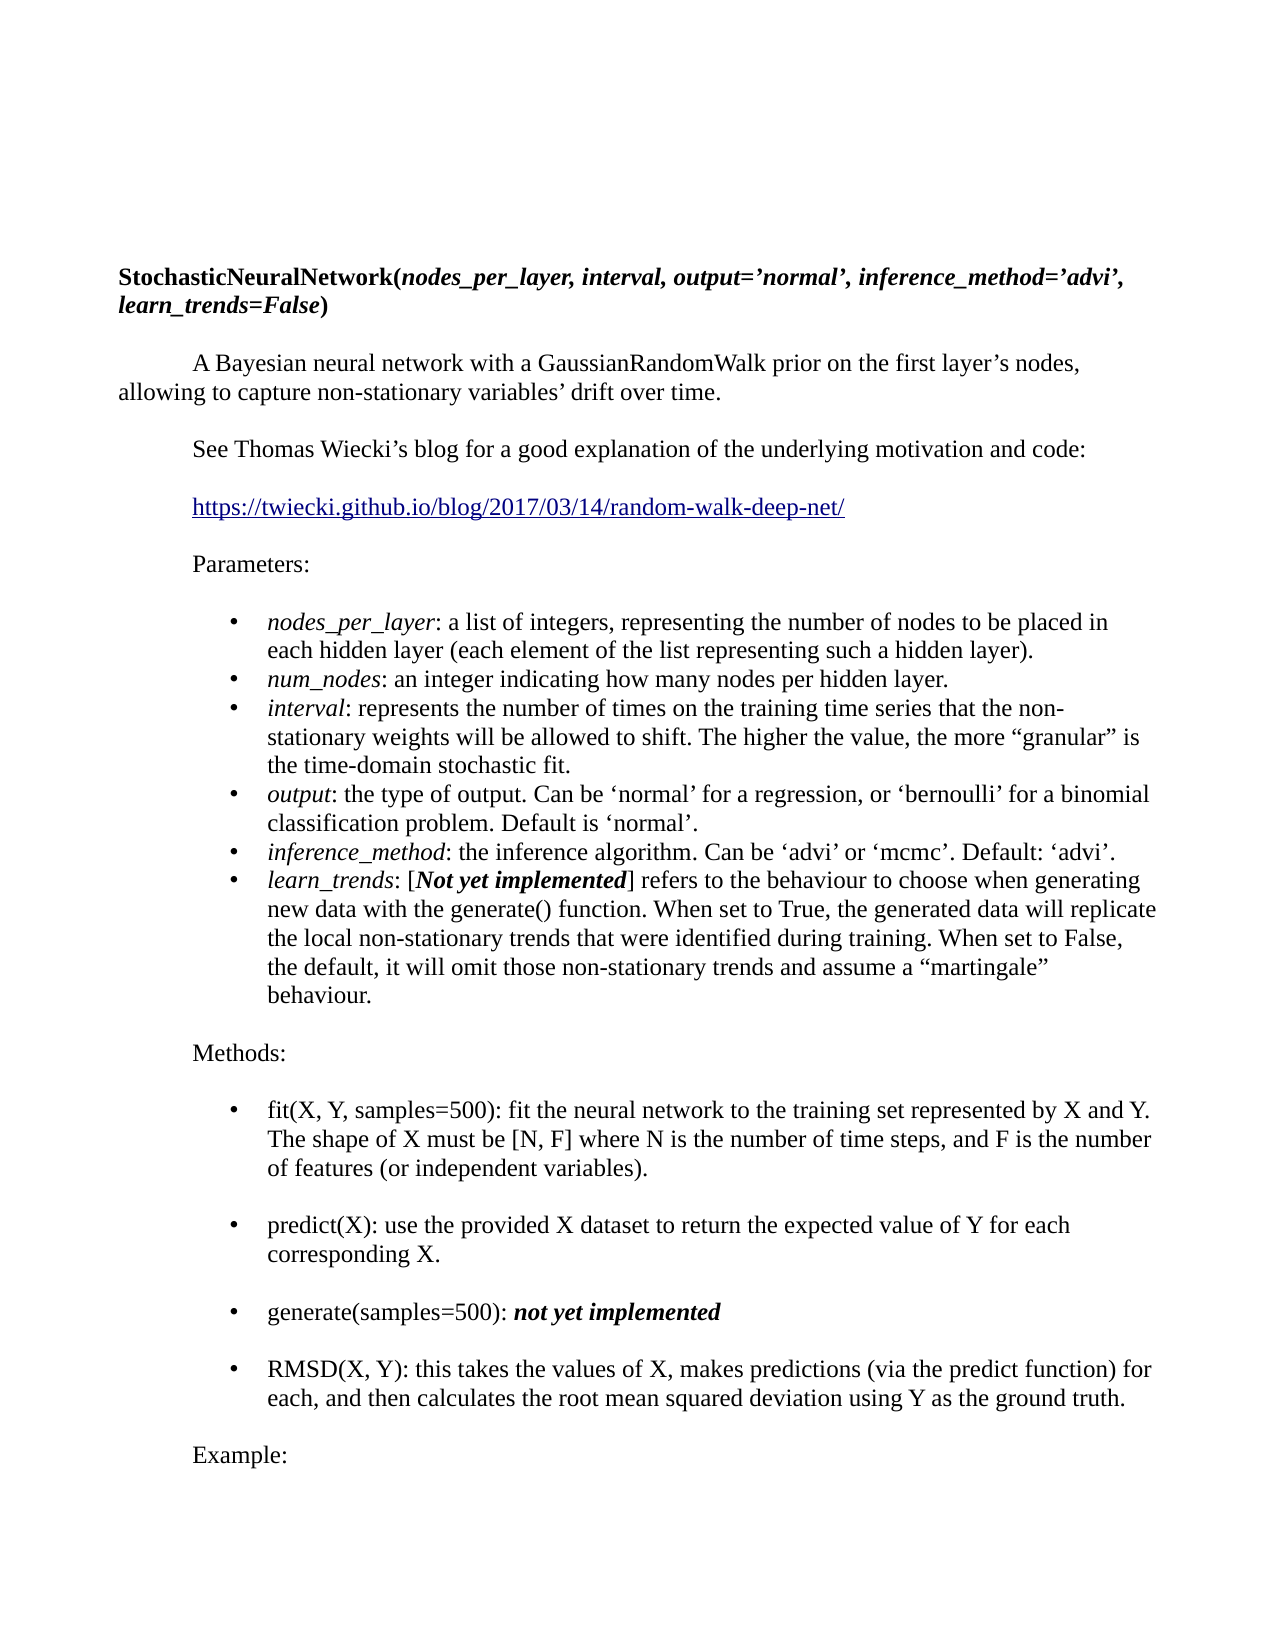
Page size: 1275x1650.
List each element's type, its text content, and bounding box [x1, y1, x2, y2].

text Methods: [118, 1038, 1157, 1067]
list interval: represents the number of times on the training time series that the non-stationary weights will be allowed to shift. The higher the value, the more “granular” is the time-domain stochastic fit. [229, 693, 1157, 779]
list inference_method: the inference algorithm. Can be ‘advi’ or ‘mcmc’. Default: ‘advi’. [229, 837, 1157, 866]
text A Bayesian neural network with a GaussianRandomWalk prior on the first layer’s nodes, allowing to capture non-stationary variables’ drift over time. [118, 348, 1157, 406]
text Example: [118, 1441, 1157, 1469]
text See Thomas Wiecki’s blog for a good explanation of the underlying motivation and code: [118, 434, 1157, 463]
text Parameters: [118, 549, 1157, 578]
list predict(X): use the provided X dataset to return the expected value of Y for each corresponding X. [229, 1211, 1157, 1268]
list nodes_per_layer: a list of integers, representing the number of nodes to be placed in each hidden layer (each element of the list representing such a hidden layer). [229, 607, 1157, 664]
list generate(samples=500): not yet implemented [229, 1297, 1157, 1326]
text https://twiecki.github.io/blog/2017/03/14/random-walk-deep-net/ [118, 492, 1157, 521]
list output: the type of output. Can be ‘normal’ for a regression, or ‘bernoulli’ for a binomial classification problem. Default is ‘normal’. [229, 779, 1157, 837]
text StochasticNeuralNetwork(nodes_per_layer, interval, output=’normal’, inference_method=’advi’, learn_trends=False) [118, 262, 1157, 319]
list learn_trends: [Not yet implemented] refers to the behaviour to choose when generating new data with the generate() function. When set to True, the generated data will replicate the local non-stationary trends that were identified during training. When set to False, the default, it will omit those non-stationary trends and assume a “martingale” behaviour. [229, 866, 1157, 1009]
list num_nodes: an integer indicating how many nodes per hidden layer. [229, 664, 1157, 693]
list fit(X, Y, samples=500): fit the neural network to the training set represented by X and Y. The shape of X must be [N, F] where N is the number of time steps, and F is the number of features (or independent variables). [229, 1096, 1157, 1182]
list RMSD(X, Y): this takes the values of X, makes predictions (via the predict function) for each, and then calculates the root mean squared deviation using Y as the ground truth. [229, 1354, 1157, 1412]
